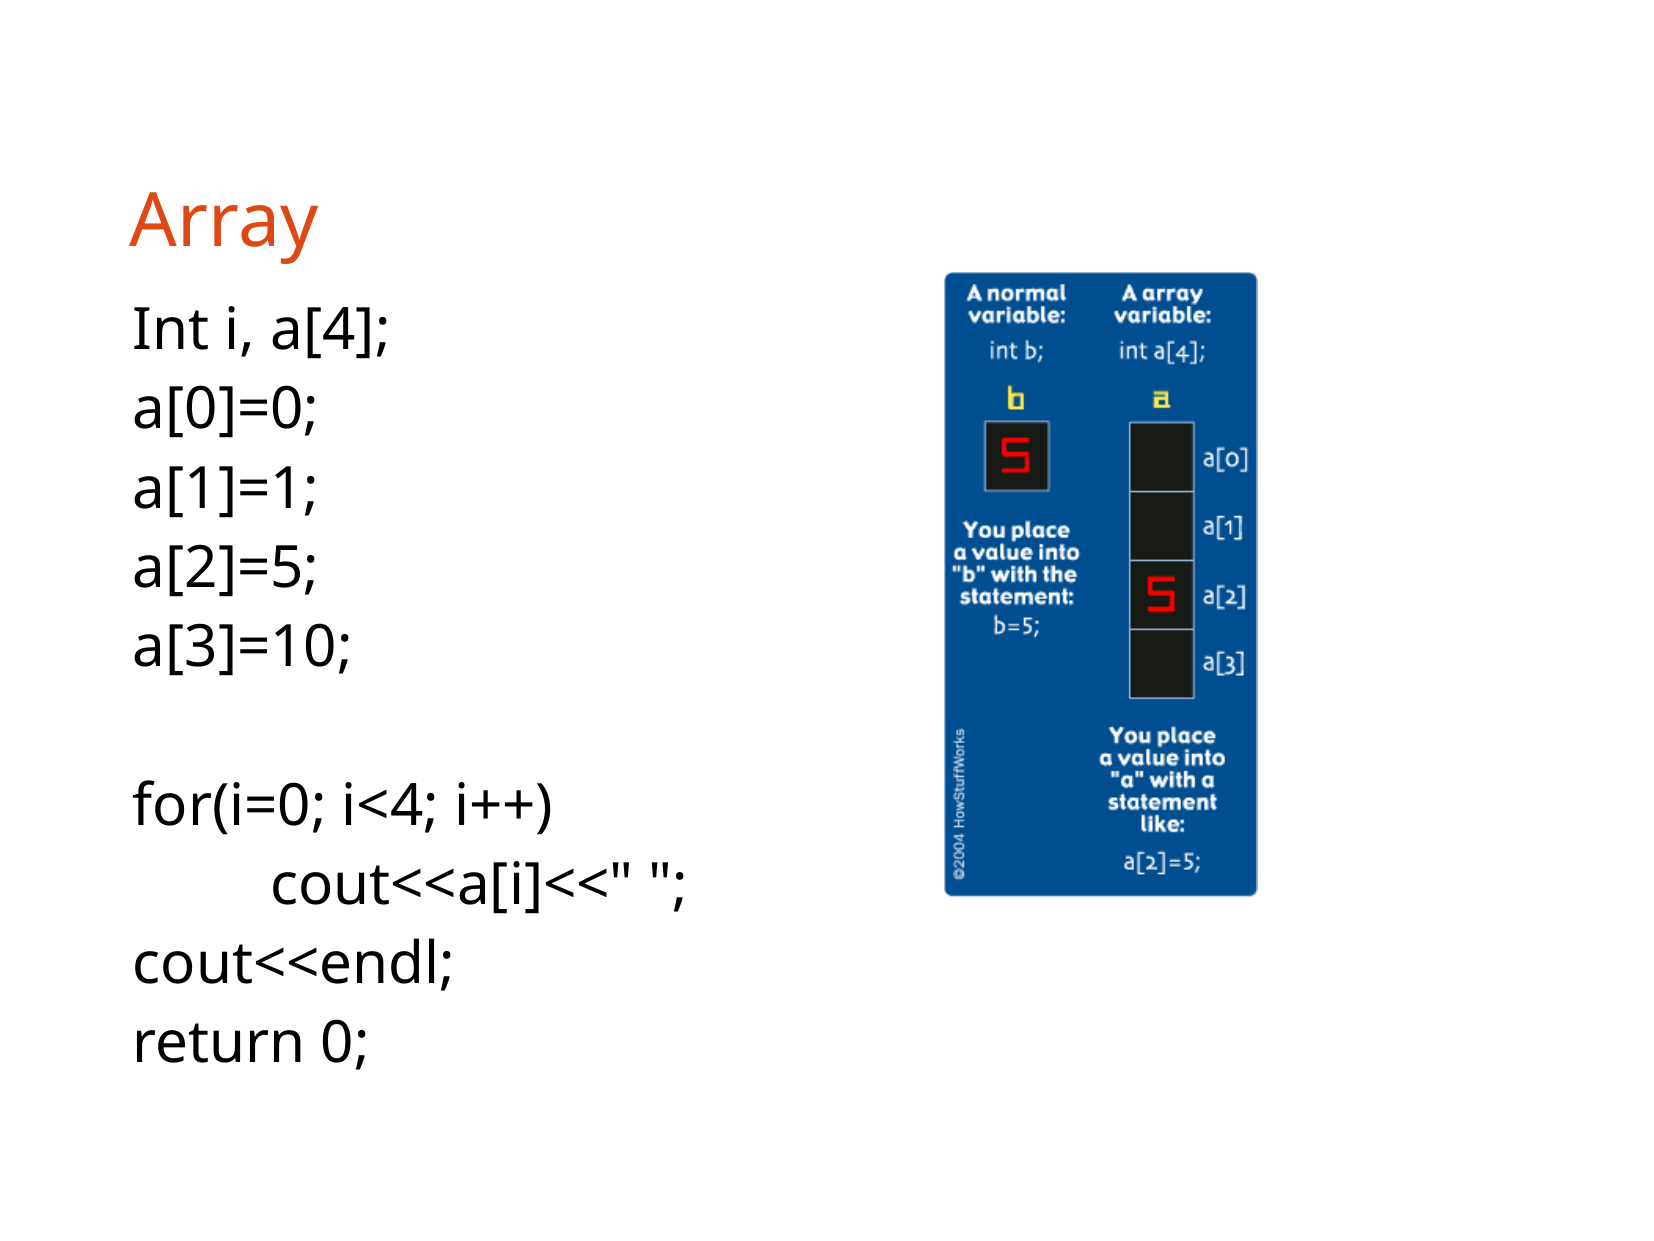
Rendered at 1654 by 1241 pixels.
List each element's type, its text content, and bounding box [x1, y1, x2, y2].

title Array [129, 153, 1518, 281]
text_box Int i, a[4]; a[0]=0; a[1]=1; a[2]=5; a[3]=10; for(i=0; i<4; i++) cout<<a[i]<<" "; cout<<endl; return 0; [118, 280, 1134, 1028]
picture [944, 272, 1258, 898]
